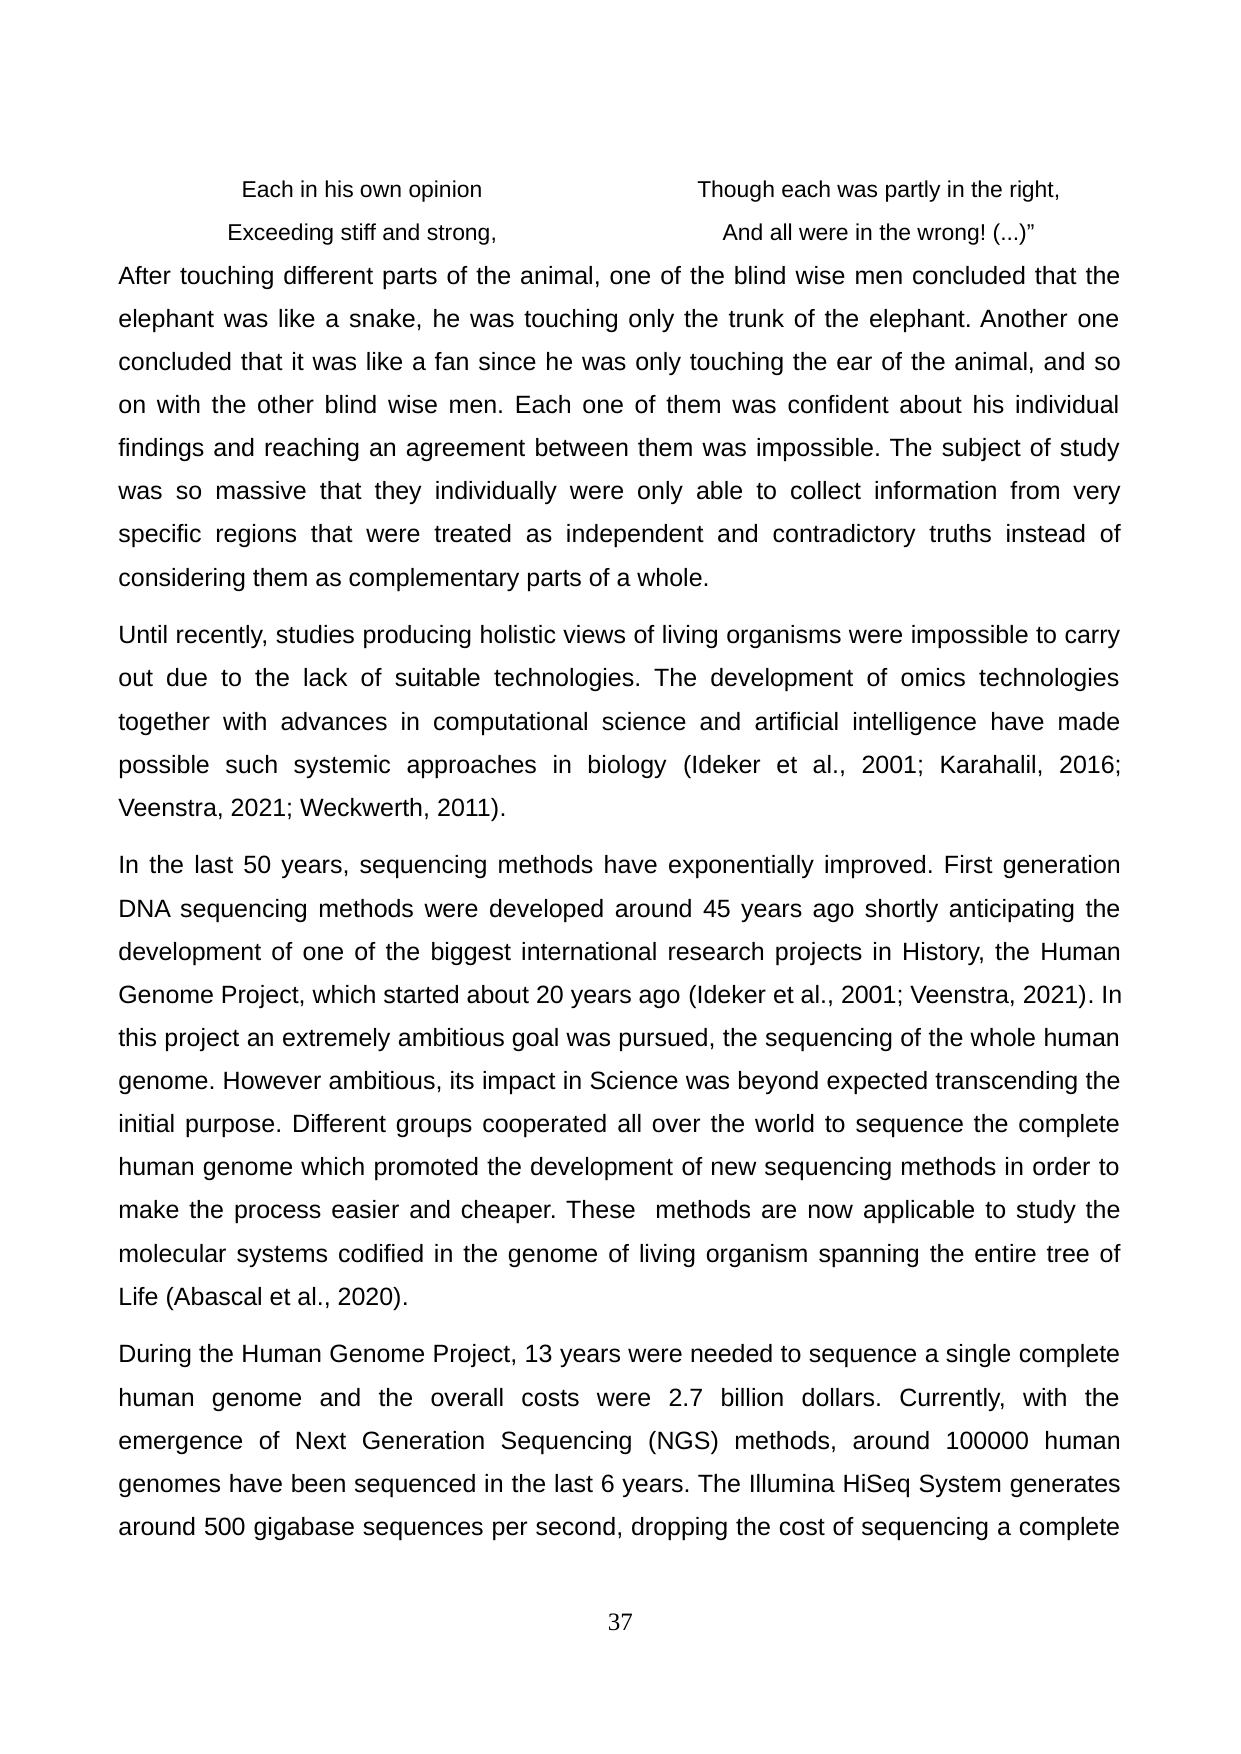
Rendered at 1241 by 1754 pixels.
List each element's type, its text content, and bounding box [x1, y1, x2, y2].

text Exceeding stiff and strong, [118, 218, 605, 245]
text Each in his own opinion [118, 176, 605, 203]
text During the Human Genome Project, 13 years were needed to sequence a single complete human genome and the overall costs were 2.7 billion dollars. Currently, with the emergence of Next Generation Sequencing (NGS) methods, around 100000 human genomes have been sequenced in the last 6 years. The Illumina HiSeq System generates around 500 gigabase sequences per second, dropping the cost of sequencing a complete [118, 1339, 1122, 1541]
text Though each was partly in the right, [635, 176, 1122, 203]
text And all were in the wrong! (...)” [635, 218, 1122, 245]
text After touching different parts of the animal, one of the blind wise men concluded that the elephant was like a snake, he was touching only the trunk of the elephant. Another one concluded that it was like a fan since he was only touching the ear of the animal, and so on with the other blind wise men. Each one of them was confident about his individual findings and reaching an agreement between them was impossible. The subject of study was so massive that they individually were only able to collect information from very specific regions that were treated as independent and contradictory truths instead of considering them as complementary parts of a whole. [118, 261, 1122, 591]
text In the last 50 years, sequencing methods have exponentially improved. First generation DNA sequencing methods were developed around 45 years ago shortly anticipating the development of one of the biggest international research projects in History, the Human Genome Project, which started about 20 years ago (Ideker et al., 2001; Veenstra, 2021)⁠. In this project an extremely ambitious goal was pursued, the sequencing of the whole human genome. However ambitious, its impact in Science was beyond expected transcending the initial purpose. Different groups cooperated all over the world to sequence the complete human genome which promoted the development of new sequencing methods in order to make the process easier and cheaper. These methods are now applicable to study the molecular systems codified in the genome of living organism spanning the entire tree of Life (Abascal et al., 2020)⁠. [118, 851, 1122, 1311]
text Until recently, studies producing holistic views of living organisms were impossible to carry out due to the lack of suitable technologies. The development of omics technologies together with advances in computational science and artificial intelligence have made possible such systemic approaches in biology (Ideker et al., 2001; Karahalil, 2016; Veenstra, 2021; Weckwerth, 2011)⁠. [118, 620, 1122, 822]
